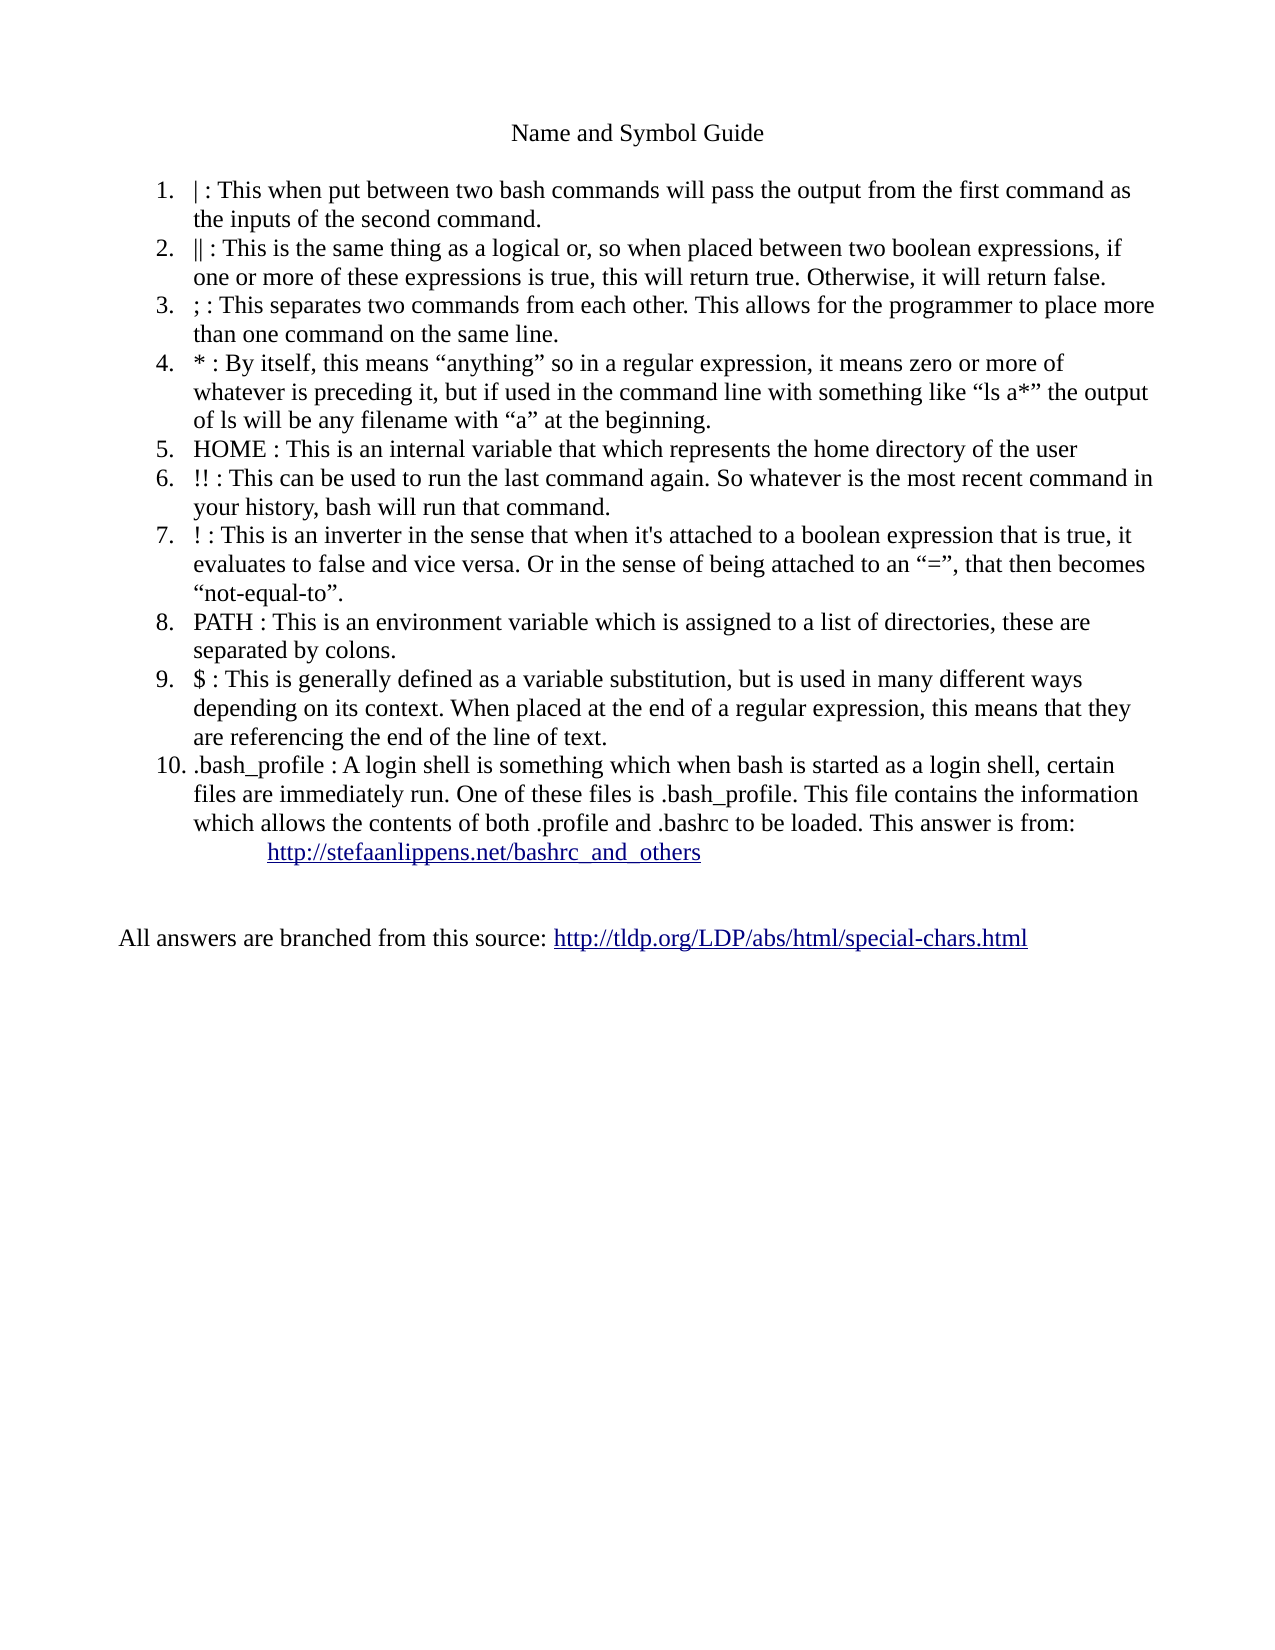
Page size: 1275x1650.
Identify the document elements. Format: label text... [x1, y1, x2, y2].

list | : This when put between two bash commands will pass the output from the first command as the inputs of the second command. [156, 176, 1157, 233]
list !! : This can be used to run the last command again. So whatever is the most recent command in your history, bash will run that command. [156, 463, 1157, 521]
text Name and Symbol Guide [118, 118, 1157, 147]
text All answers are branched from this source: http://tldp.org/LDP/abs/html/special-chars.html [118, 923, 1157, 952]
list $ : This is generally defined as a variable substitution, but is used in many different ways depending on its context. When placed at the end of a regular expression, this means that they are referencing the end of the line of text. [156, 664, 1157, 751]
list ; : This separates two commands from each other. This allows for the programmer to place more than one command on the same line. [156, 291, 1157, 348]
list HOME : This is an internal variable that which represents the home directory of the user [156, 434, 1157, 463]
list ! : This is an inverter in the sense that when it's attached to a boolean expression that is true, it evaluates to false and vice versa. Or in the sense of being attached to an “=”, that then becomes “not-equal-to”. [156, 521, 1157, 607]
list || : This is the same thing as a logical or, so when placed between two boolean expressions, if one or more of these expressions is true, this will return true. Otherwise, it will return false. [156, 233, 1157, 291]
list .bash_profile : A login shell is something which when bash is started as a login shell, certain files are immediately run. One of these files is .bash_profile. This file contains the information which allows the contents of both .profile and .bashrc to be loaded. This answer is from: http://stefaanlippens.net/bashrc_and_others [156, 751, 1157, 866]
list PATH : This is an environment variable which is assigned to a list of directories, these are separated by colons. [156, 607, 1157, 664]
list * : By itself, this means “anything” so in a regular expression, it means zero or more of whatever is preceding it, but if used in the command line with something like “ls a*” the output of ls will be any filename with “a” at the beginning. [156, 348, 1157, 434]
